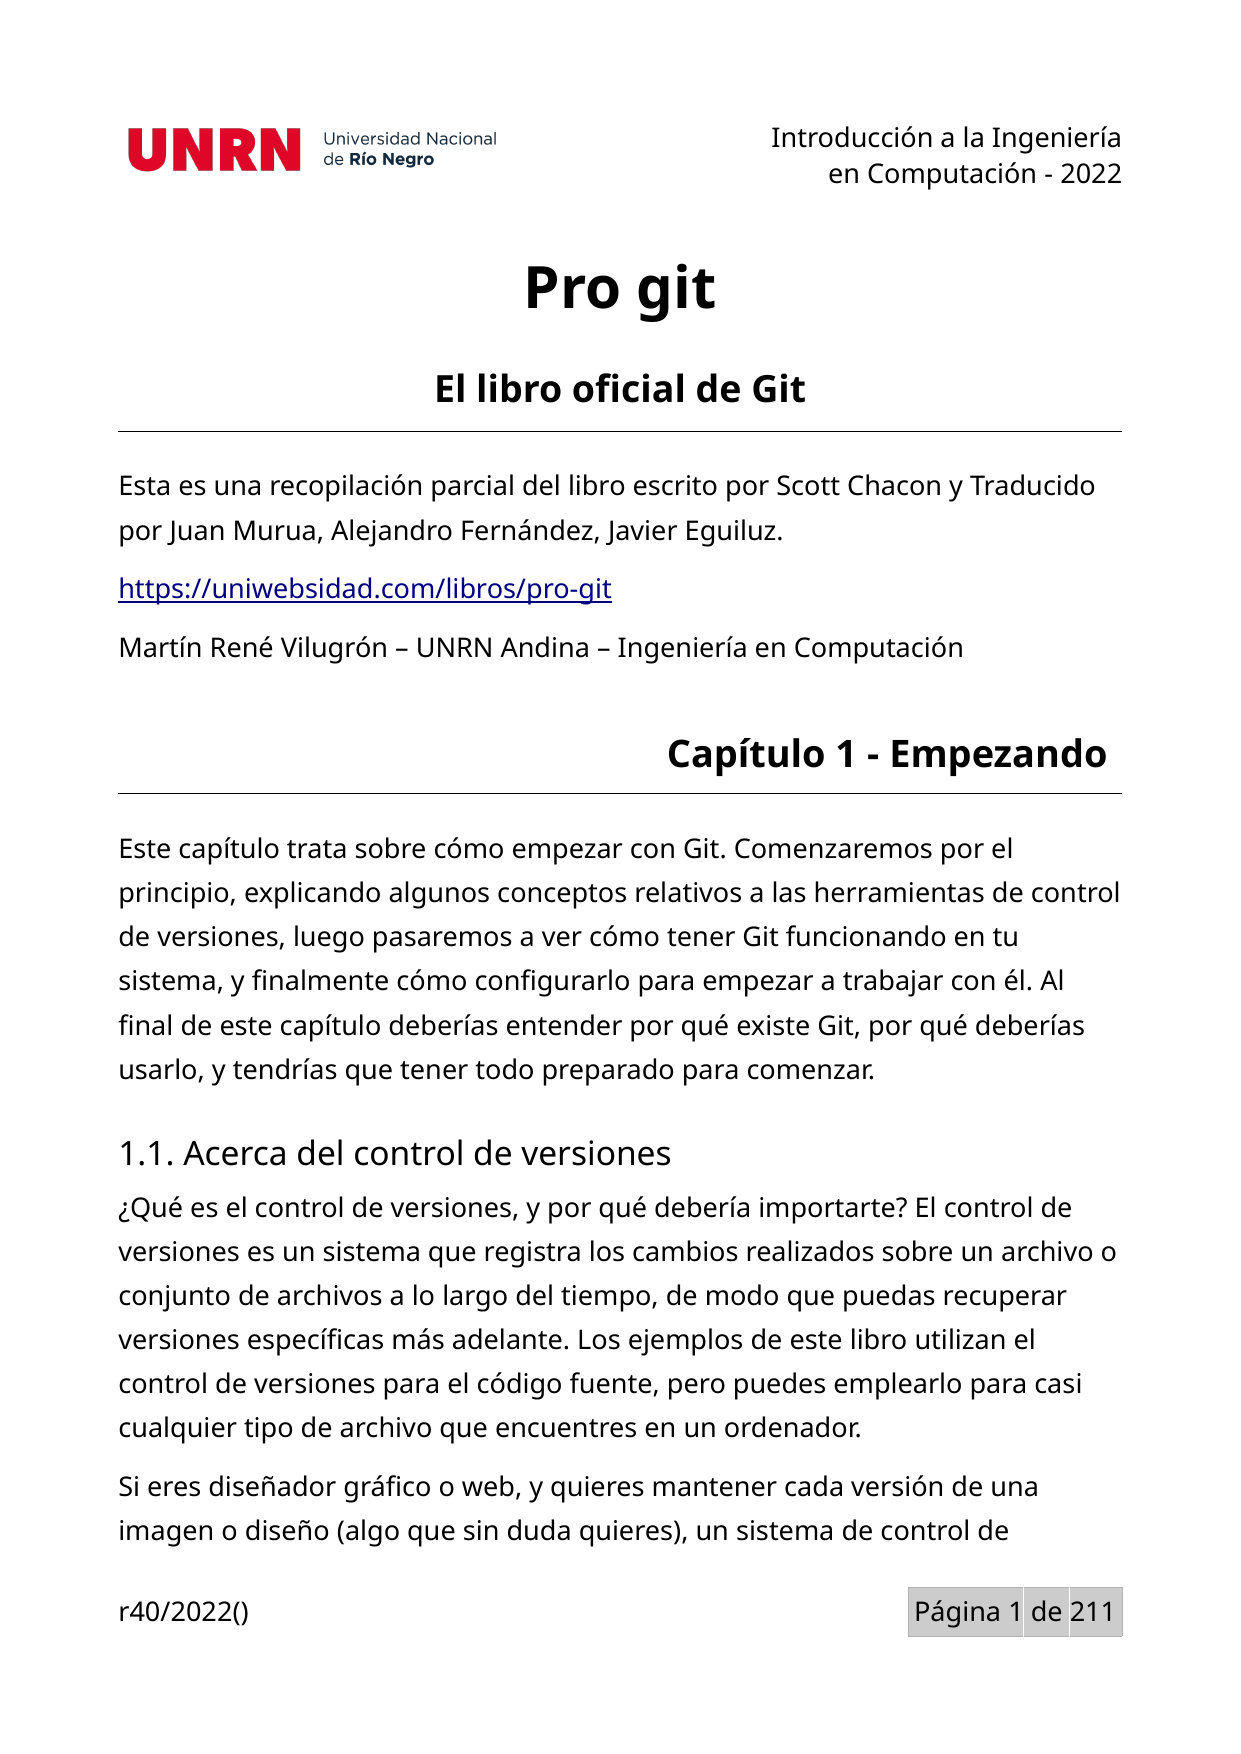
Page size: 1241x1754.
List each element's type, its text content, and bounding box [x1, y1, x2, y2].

text Si eres diseñador gráfico o web, y quieres mantener cada versión de una imagen o diseño (algo que sin duda quieres), un sistema de control de [118, 1468, 1122, 1549]
subtitle El libro oficial de Git [118, 345, 1122, 431]
text https://uniwebsidad.com/libros/pro-git [118, 570, 1122, 607]
text ¿Qué es el control de versiones, y por qué debería importarte? El control de versiones es un sistema que registra los cambios realizados sobre un archivo o conjunto de archivos a lo largo del tiempo, de modo que puedas recuperar versiones específicas más adelante. Los ejemplos de este libro utilizan el control de versiones para el código fuente, pero puedes emplearlo para casi cualquier tipo de archivo que encuentres en un ordenador. [118, 1188, 1122, 1446]
picture [118, 118, 505, 180]
text Este capítulo trata sobre cómo empezar con Git. Comenzaremos por el principio, explicando algunos conceptos relativos a las herramientas de control de versiones, luego pasaremos a ver cómo tener Git funcionando en tu sistema, y finalmente cómo configurarlo para empezar a trabajar con él. Al final de este capítulo deberías entender por qué existe Git, por qué deberías usarlo, y tendrías que tener todo preparado para comenzar. [118, 829, 1122, 1087]
text Martín René Vilugrón – UNRN Andina – Ingeniería en Computación [118, 628, 1122, 665]
subtitle Empezando [118, 712, 1122, 793]
subtitle 1.1. Acerca del control de versiones [118, 1130, 1122, 1176]
text Esta es una recopilación parcial del libro escrito por Scott Chacon y Traducido por Juan Murua, Alejandro Fernández, Javier Eguiluz. [118, 467, 1122, 548]
title Pro git [118, 246, 1122, 326]
